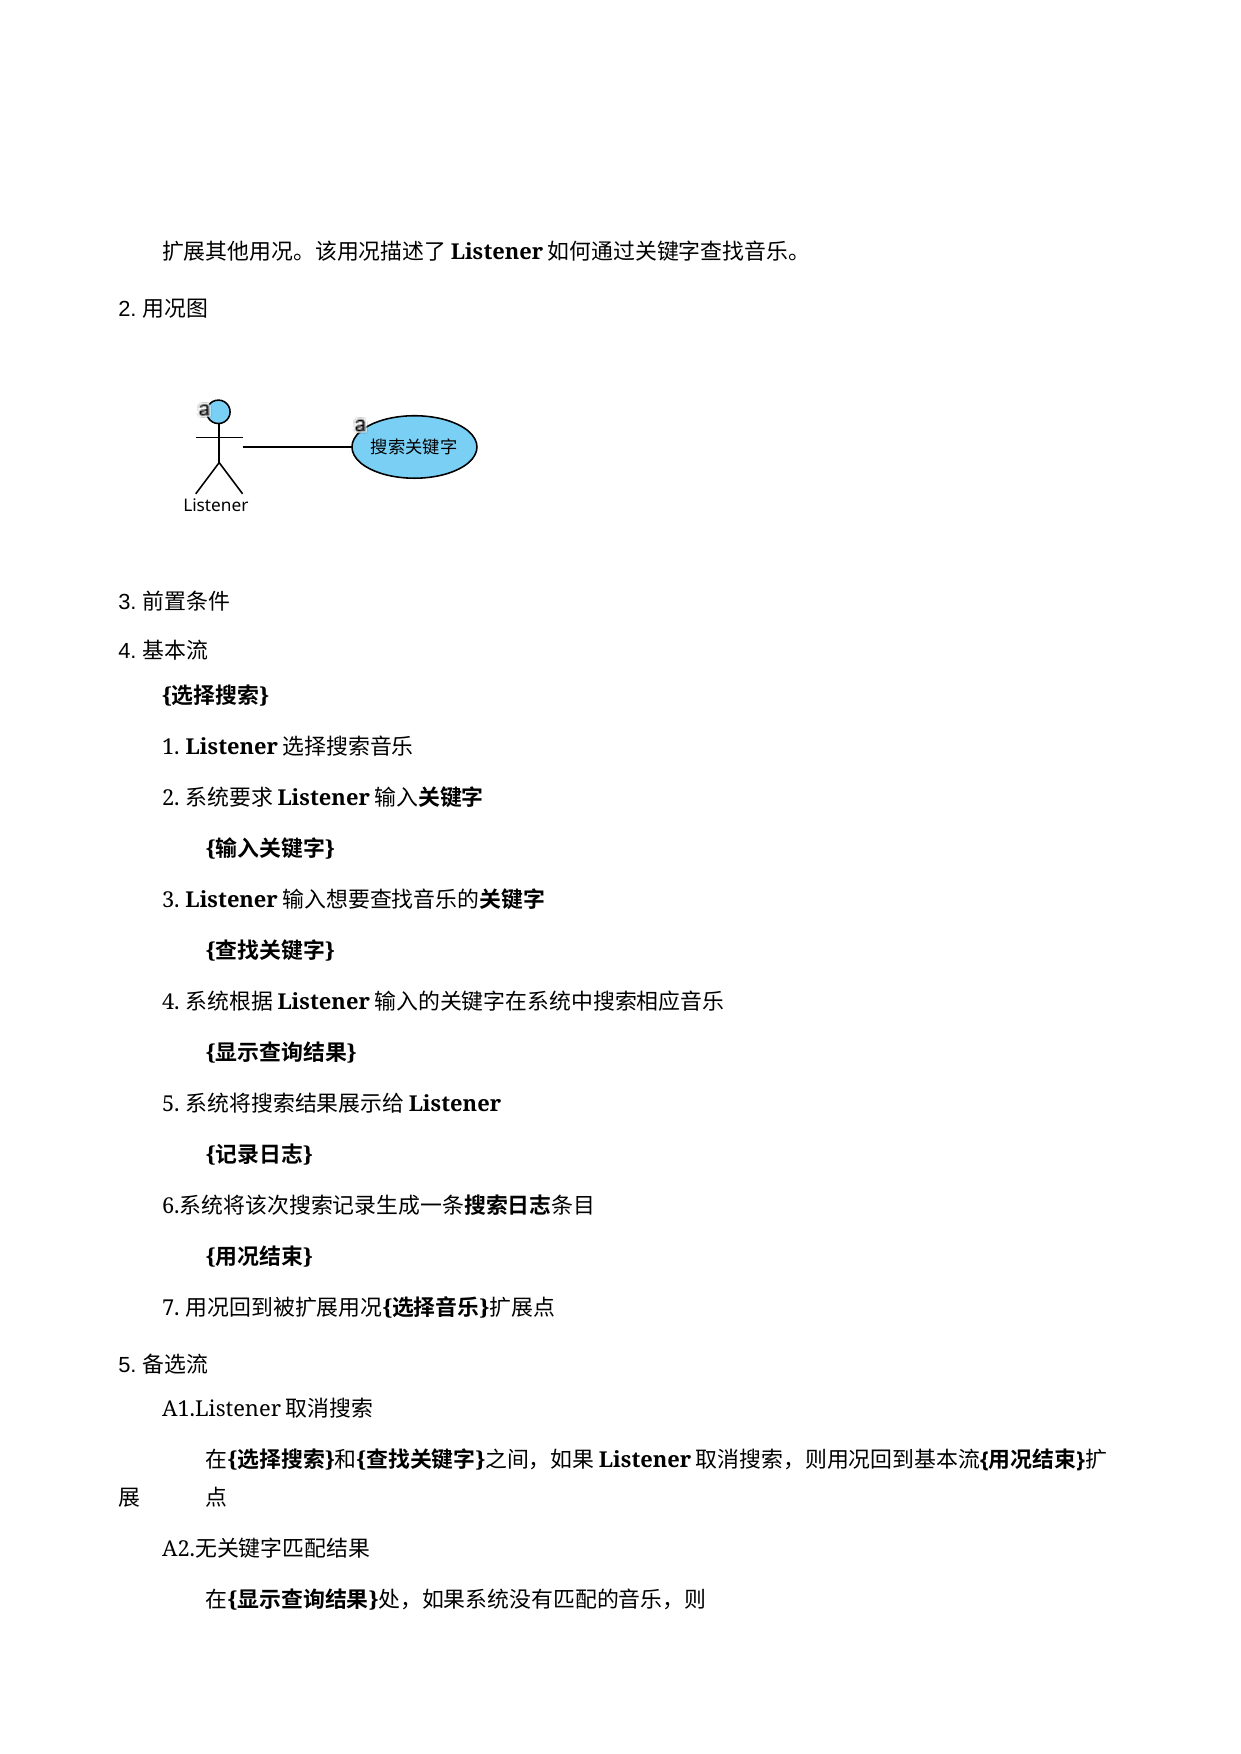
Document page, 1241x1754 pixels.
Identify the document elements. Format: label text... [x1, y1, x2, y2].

text 6.系统将该次搜索记录生成一条搜索日志条目 [118, 1188, 1122, 1220]
text 2. 系统要求Listener输入关键字 [118, 780, 1122, 812]
text {查找关键字} [118, 933, 1122, 965]
subtitle 用况图 [118, 291, 1122, 322]
text {记录日志} [118, 1137, 1122, 1169]
text 5. 系统将搜索结果展示给Listener [118, 1086, 1122, 1118]
text 扩展其他用况。该用况描述了Listener如何通过关键字查找音乐。 [118, 234, 1122, 266]
text 4. 系统根据Listener输入的关键字在系统中搜索相应音乐 [118, 984, 1122, 1016]
text 在{显示查询结果}处，如果系统没有匹配的音乐，则 [118, 1582, 1122, 1614]
text 在{选择搜索}和{查找关键字}之间，如果Listener取消搜索，则用况回到基本流{用况结束}扩展 点 [118, 1442, 1122, 1512]
text 1. Listener选择搜索音乐 [118, 729, 1122, 761]
text A2.无关键字匹配结果 [118, 1531, 1122, 1563]
subtitle 前置条件 [118, 584, 1122, 615]
text {用况结束} [118, 1239, 1122, 1271]
text {选择搜索} [118, 678, 1122, 709]
text 3. Listener输入想要查找音乐的关键字 [118, 882, 1122, 914]
text {输入关键字} [118, 831, 1122, 863]
text 7. 用况回到被扩展用况{选择音乐}扩展点 [118, 1290, 1122, 1322]
subtitle 备选流 [118, 1347, 1122, 1378]
subtitle 基本流 [118, 633, 1122, 665]
text A1.Listener取消搜索 [118, 1391, 1122, 1423]
text {显示查询结果} [118, 1035, 1122, 1067]
